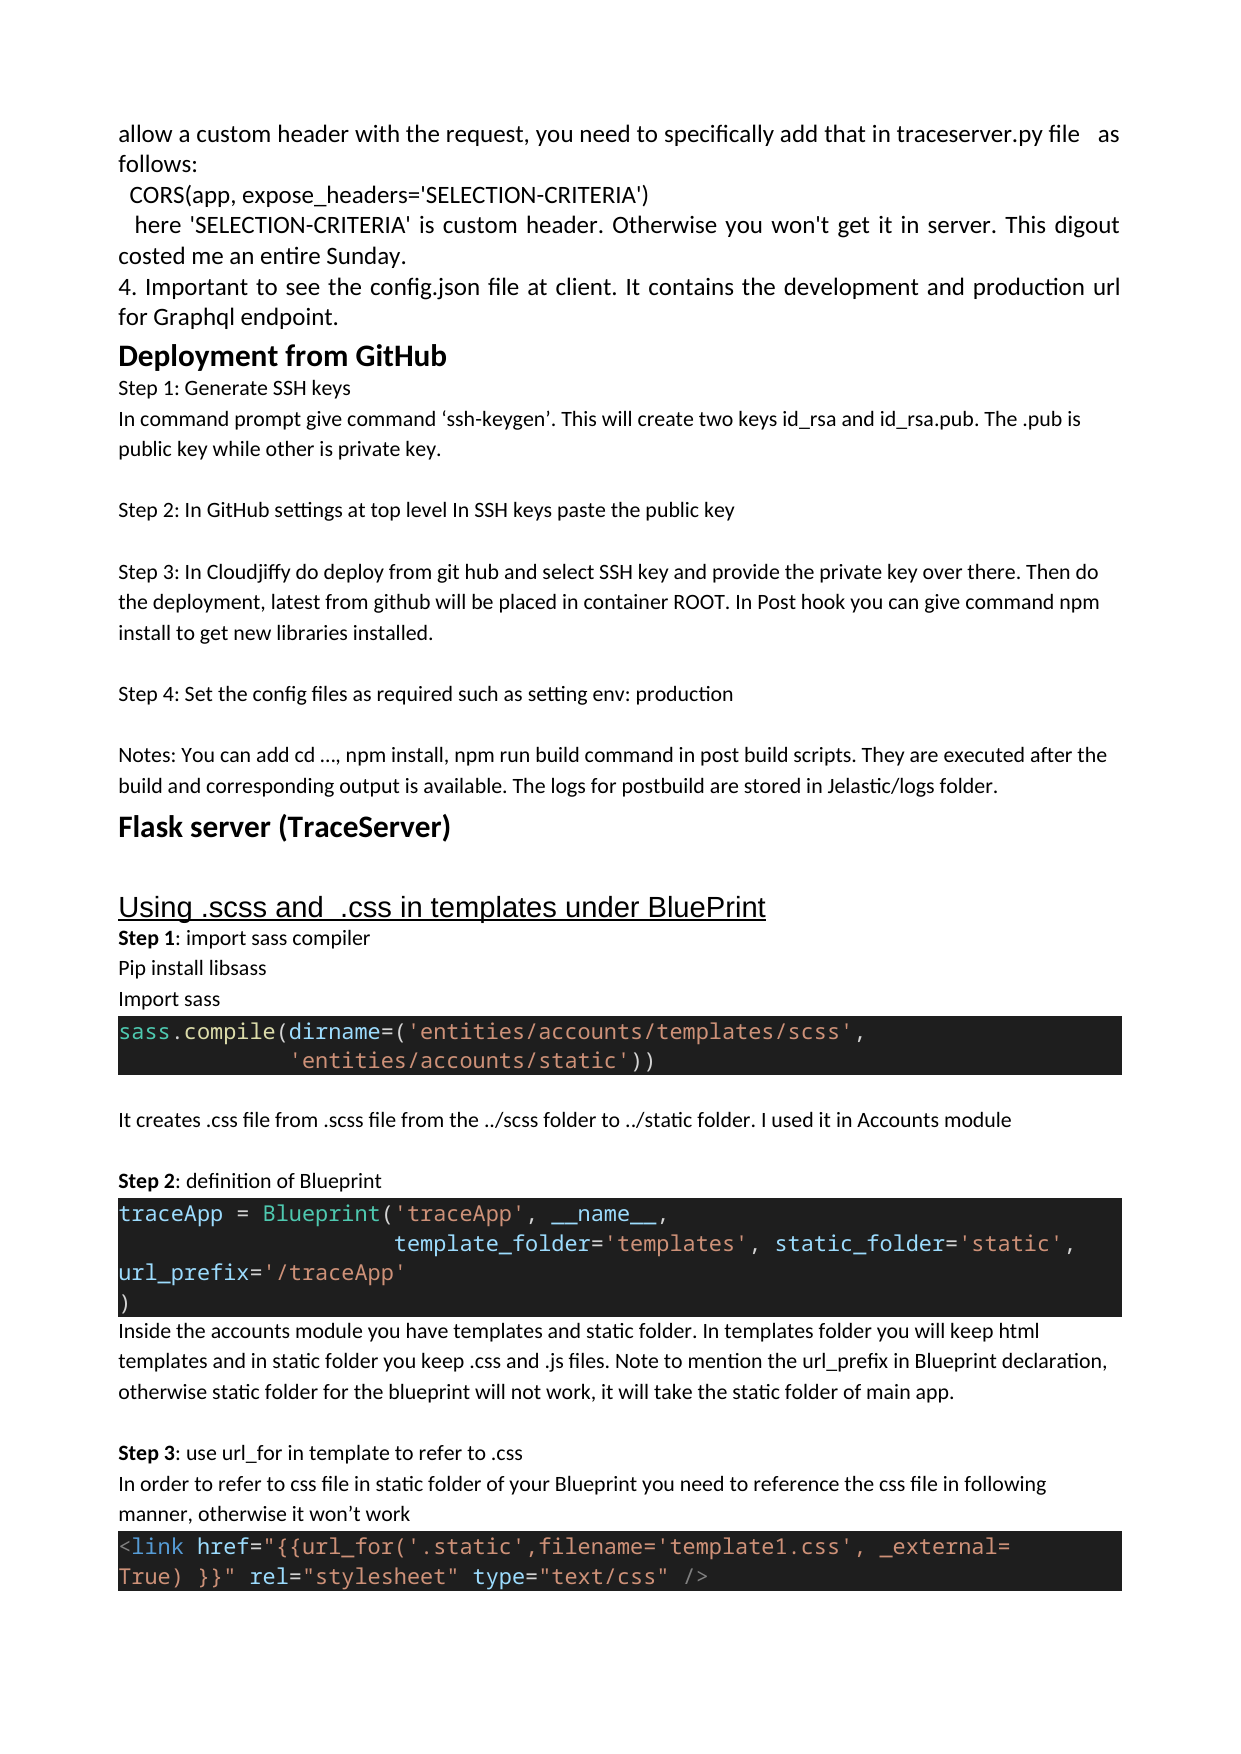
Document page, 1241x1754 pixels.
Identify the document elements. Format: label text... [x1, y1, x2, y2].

text Step 4: Set the config files as required such as setting env: production [118, 680, 1122, 707]
subtitle Using .scss and .css in templates under BluePrint [118, 890, 1122, 924]
text template_folder='templates', static_folder='static', url_prefix='/traceApp' [118, 1227, 1122, 1287]
text CORS(app, expose_headers='SELECTION-CRITERIA') [118, 179, 1122, 210]
subtitle Flask server (TraceServer) [118, 807, 1122, 845]
text allow a custom header with the request, you need to specifically add that in traceserver.py file as follows: [118, 118, 1122, 179]
text Step 2: definition of Blueprint [118, 1167, 1122, 1194]
text 4. Important to see the config.json file at client. It contains the development and production url for Graphql endpoint. [118, 271, 1122, 332]
text 'entities/accounts/static')) [118, 1045, 1122, 1075]
text Import sass [118, 985, 1122, 1012]
text Step 3: In Cloudjiffy do deploy from git hub and select SSH key and provide the private key over there. Then do the deployment, latest from github will be placed in container ROOT. In Post hook you can give command npm install to get new libraries installed. [118, 558, 1122, 646]
text Notes: You can add cd …, npm install, npm run build command in post build scripts. They are executed after the build and corresponding output is available. The logs for postbuild are stored in Jelastic/logs folder. [118, 742, 1122, 799]
text Inside the accounts module you have templates and static folder. In templates folder you will keep html templates and in static folder you keep .css and .js files. Note to mention the url_prefix in Blueprint declaration, otherwise static folder for the blueprint will not work, it will take the static folder of main app. [118, 1317, 1122, 1405]
text Step 3: use url_for in template to refer to .css [118, 1439, 1122, 1466]
text <link href="{{url_for('.static',filename='template1.css', _external= True) }}" rel="stylesheet" type="text/css" /> [118, 1531, 1122, 1591]
text Step 1: import sass compiler [118, 924, 1122, 950]
text In command prompt give command ‘ssh-keygen’. This will create two keys id_rsa and id_rsa.pub. The .pub is public key while other is private key. [118, 405, 1122, 462]
subtitle Deployment from GitHub [118, 336, 1122, 374]
text Pip install libsass [118, 954, 1122, 981]
text In order to refer to css file in static folder of your Blueprint you need to reference the css file in following manner, otherwise it won’t work [118, 1470, 1122, 1527]
text sass.compile(dirname=('entities/accounts/templates/scss', [118, 1016, 1122, 1045]
text Step 1: Generate SSH keys [118, 374, 1122, 401]
text here 'SELECTION-CRITERIA' is custom header. Otherwise you won't get it in server. This digout costed me an entire Sunday. [118, 210, 1122, 271]
text traceApp = Blueprint('traceApp', __name__, [118, 1198, 1122, 1227]
text Step 2: In GitHub settings at top level In SSH keys paste the public key [118, 497, 1122, 523]
text ) [118, 1287, 1122, 1317]
text It creates .css file from .scss file from the ../scss folder to ../static folder. I used it in Accounts module [118, 1106, 1122, 1132]
